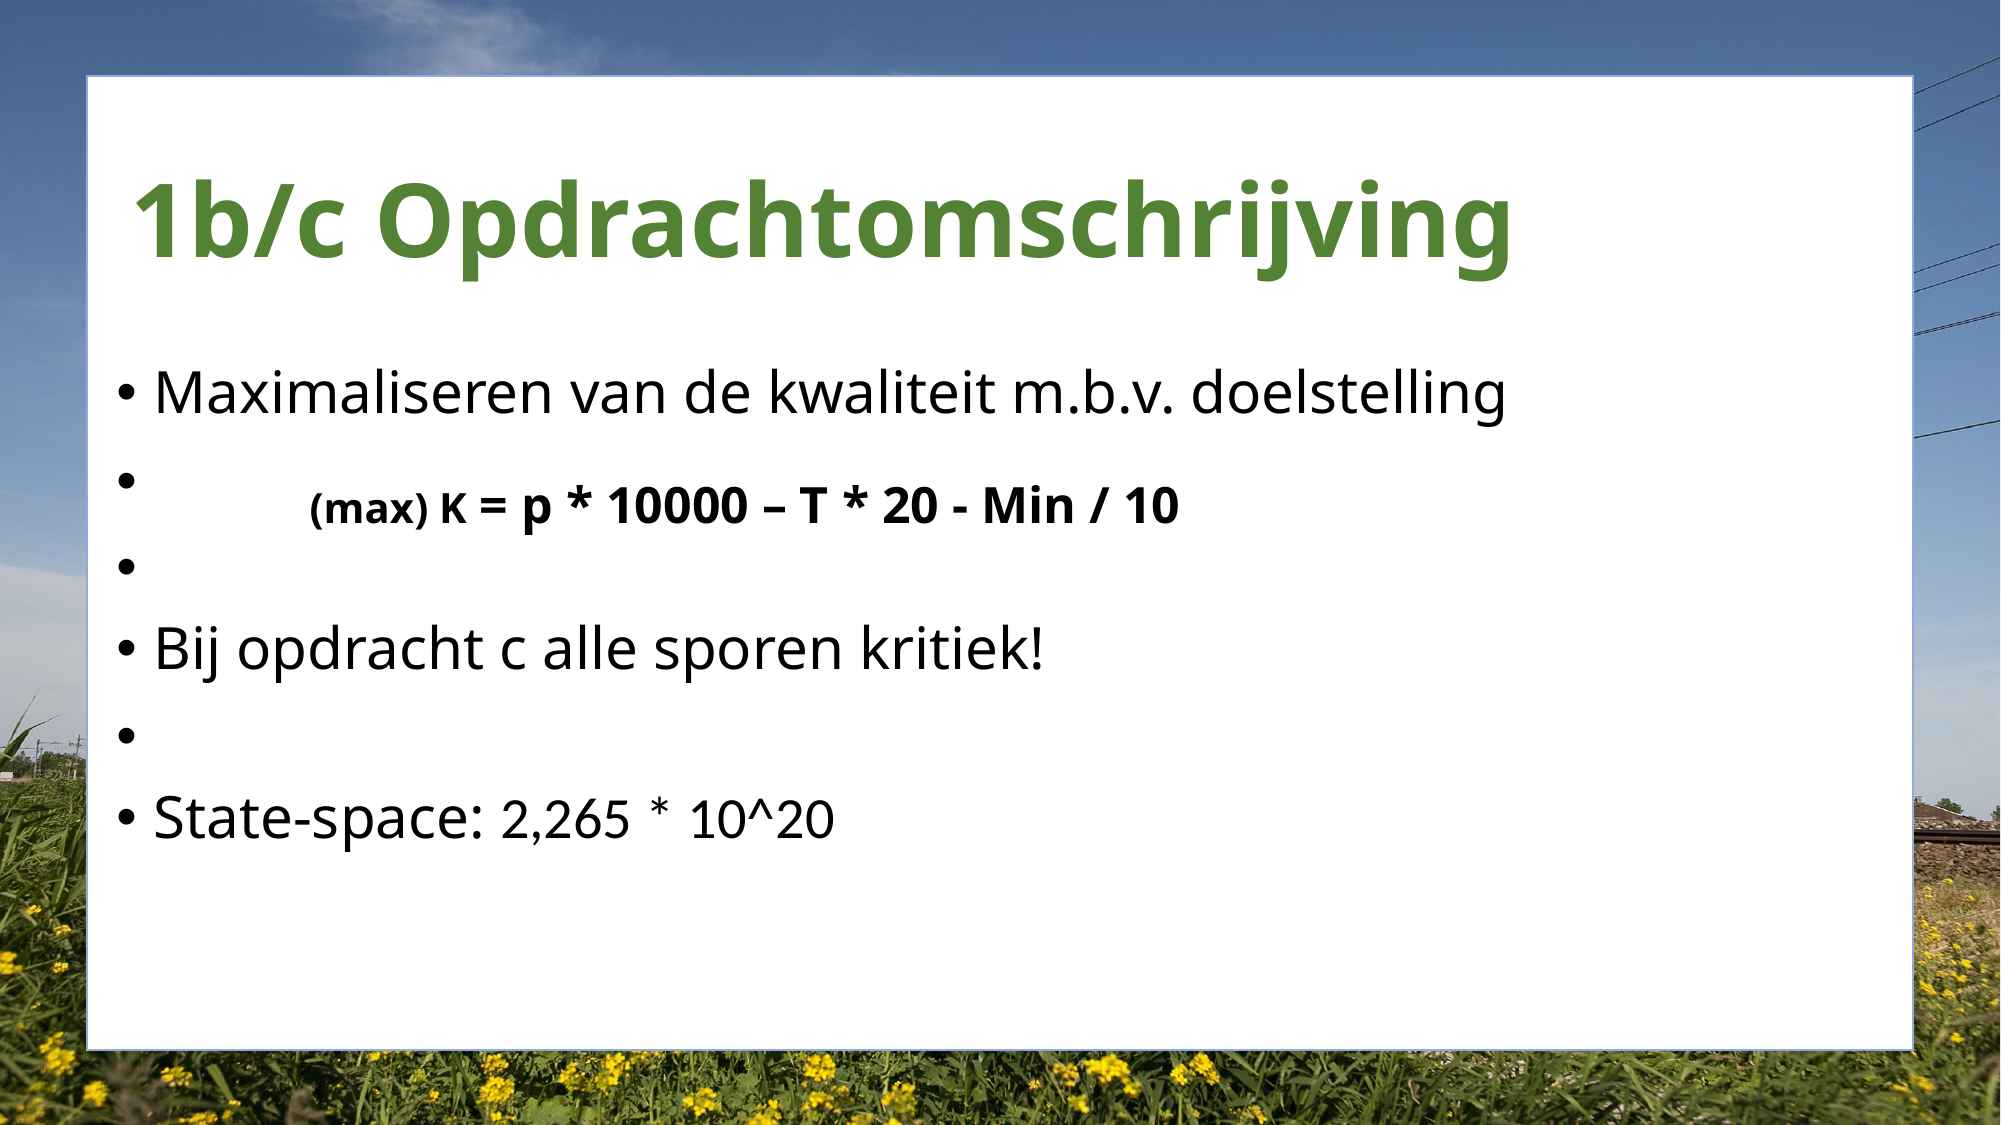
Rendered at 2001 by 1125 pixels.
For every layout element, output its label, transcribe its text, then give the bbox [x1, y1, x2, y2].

text_box (max) K = p * 10000 – T * 20 - Min / 10 [294, 466, 1583, 542]
list Maximaliseren van de kwaliteit m.b.v. doelstelling Bij opdracht c alle sporen kritiek! State-space: 2,265 * 10^20 [101, 356, 1899, 1010]
text_box [87, 76, 1913, 1050]
title 1b/c Opdrachtomschrijving [115, 115, 1841, 334]
